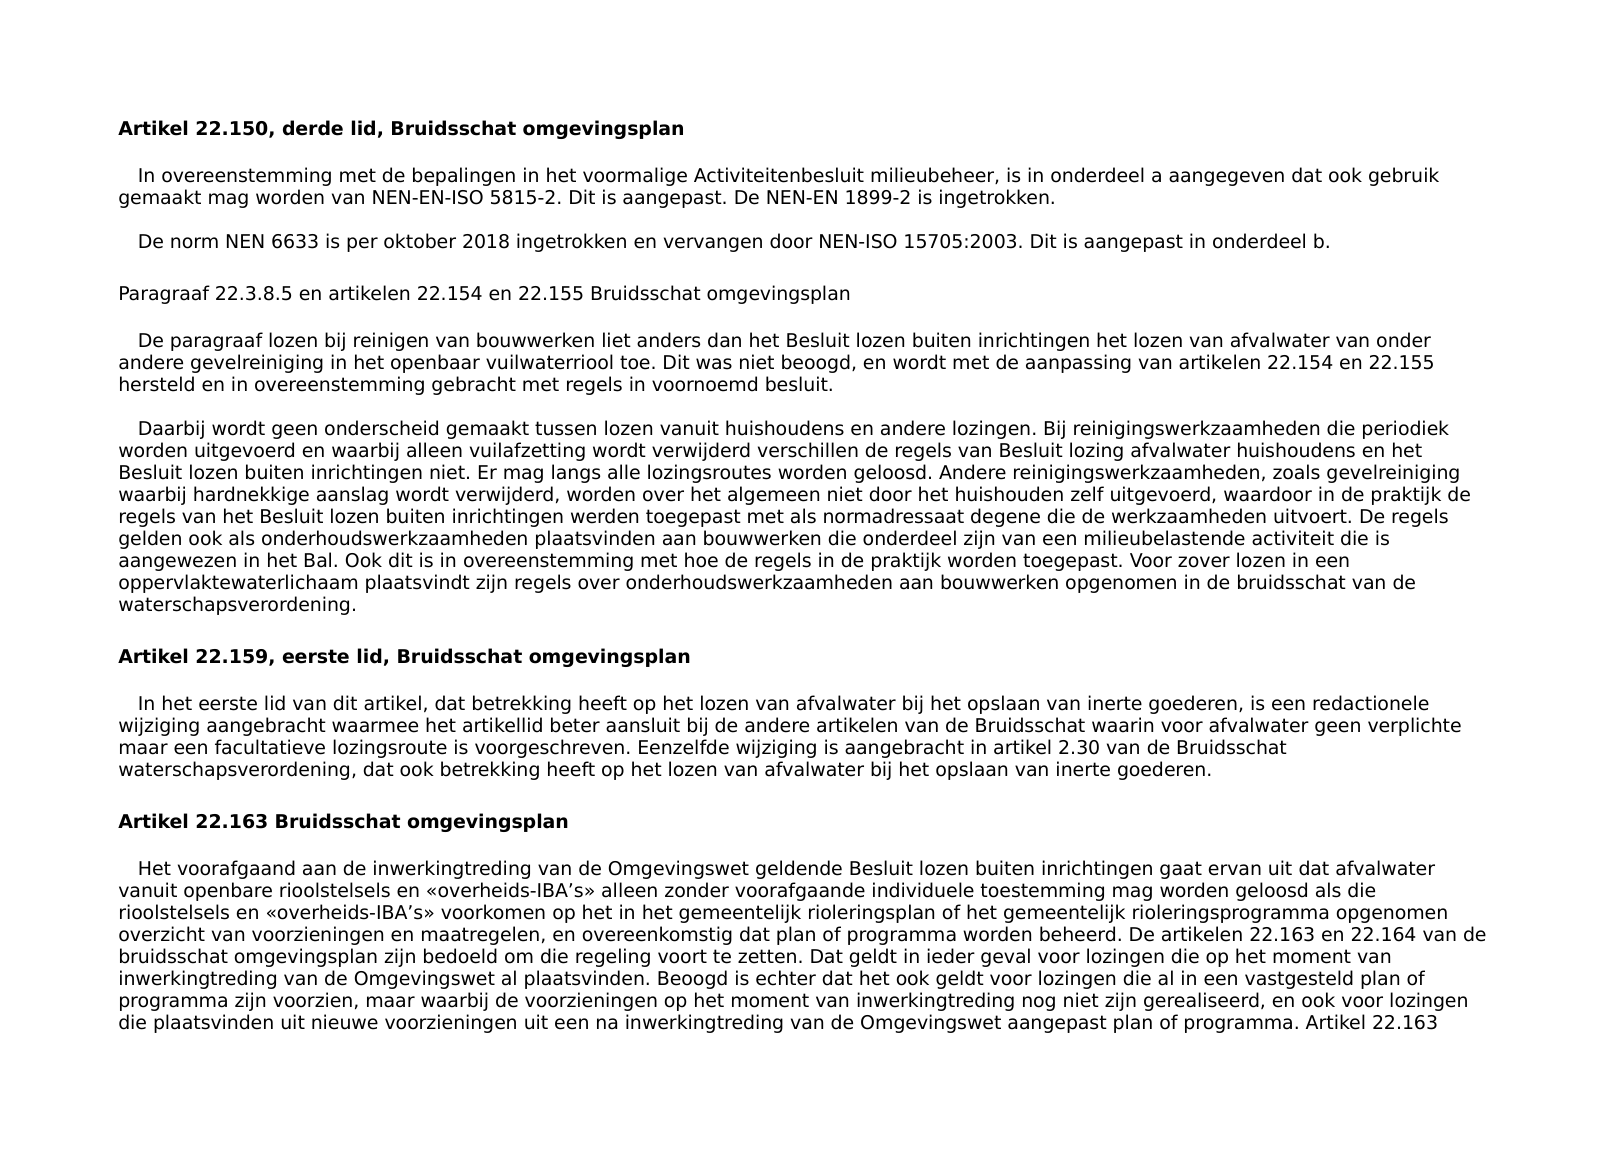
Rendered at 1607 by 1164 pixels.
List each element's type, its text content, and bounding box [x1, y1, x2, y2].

subtitle Artikel 22.159, eerste lid, Bruidsschat omgevingsplan [118, 646, 1488, 668]
text In overeenstemming met de bepalingen in het voormalige Activiteitenbesluit milieubeheer, is in onderdeel a aangegeven dat ook gebruik gemaakt mag worden van NEN-EN-ISO 5815-2. Dit is aangepast. De NEN-EN 1899-2 is ingetrokken. [118, 165, 1488, 209]
subtitle Paragraaf 22.3.8.5 en artikelen 22.154 en 22.155 Bruidsschat omgevingsplan [118, 283, 1488, 305]
subtitle Artikel 22.150, derde lid, Bruidsschat omgevingsplan [118, 118, 1488, 140]
text Daarbij wordt geen onderscheid gemaakt tussen lozen vanuit huishoudens en andere lozingen. Bij reinigingswerkzaamheden die periodiek worden uitgevoerd en waarbij alleen vuilafzetting wordt verwijderd verschillen de regels van Besluit lozing afvalwater huishoudens en het Besluit lozen buiten inrichtingen niet. Er mag langs alle lozingsroutes worden geloosd. Andere reinigingswerkzaamheden, zoals gevelreiniging waarbij hardnekkige aanslag wordt verwijderd, worden over het algemeen niet door het huishouden zelf uitgevoerd, waardoor in de praktijk de regels van het Besluit lozen buiten inrichtingen werden toegepast met als normadressaat degene die de werkzaamheden uitvoert. De regels gelden ook als onderhoudswerkzaamheden plaatsvinden aan bouwwerken die onderdeel zijn van een milieubelastende activiteit die is aangewezen in het Bal. Ook dit is in overeenstemming met hoe de regels in de praktijk worden toegepast. Voor zover lozen in een oppervlaktewaterlichaam plaatsvindt zijn regels over onderhoudswerkzaamheden aan bouwwerken opgenomen in de bruidsschat van de waterschapsverordening. [118, 418, 1488, 616]
text In het eerste lid van dit artikel, dat betrekking heeft op het lozen van afvalwater bij het opslaan van inerte goederen, is een redactionele wijziging aangebracht waarmee het artikellid beter aansluit bij de andere artikelen van de Bruidsschat waarin voor afvalwater geen verplichte maar een facultatieve lozingsroute is voorgeschreven. Eenzelfde wijziging is aangebracht in artikel 2.30 van de Bruidsschat waterschapsverordening, dat ook betrekking heeft op het lozen van afvalwater bij het opslaan van inerte goederen. [118, 693, 1488, 781]
text De norm NEN 6633 is per oktober 2018 ingetrokken en vervangen door NEN-ISO 15705:2003. Dit is aangepast in onderdeel b. [118, 231, 1488, 253]
text De paragraaf lozen bij reinigen van bouwwerken liet anders dan het Besluit lozen buiten inrichtingen het lozen van afvalwater van onder andere gevelreiniging in het openbaar vuilwaterriool toe. Dit was niet beoogd, en wordt met de aanpassing van artikelen 22.154 en 22.155 hersteld en in overeenstemming gebracht met regels in voornoemd besluit. [118, 330, 1488, 396]
text Het voorafgaand aan de inwerkingtreding van de Omgevingswet geldende Besluit lozen buiten inrichtingen gaat ervan uit dat afvalwater vanuit openbare rioolstelsels en «overheids-IBA’s» alleen zonder voorafgaande individuele toestemming mag worden geloosd als die rioolstelsels en «overheids-IBA’s» voorkomen op het in het gemeentelijk rioleringsplan of het gemeentelijk rioleringsprogramma opgenomen overzicht van voorzieningen en maatregelen, en overeenkomstig dat plan of programma worden beheerd. De artikelen 22.163 en 22.164 van de bruidsschat omgevingsplan zijn bedoeld om die regeling voort te zetten. Dat geldt in ieder geval voor lozingen die op het moment van inwerkingtreding van de Omgevingswet al plaatsvinden. Beoogd is echter dat het ook geldt voor lozingen die al in een vastgesteld plan of programma zijn voorzien, maar waarbij de voorzieningen op het moment van inwerkingtreding nog niet zijn gerealiseerd, en ook voor lozingen die plaatsvinden uit nieuwe voorzieningen uit een na inwerkingtreding van de Omgevingswet aangepast plan of programma. Artikel 22.163 [118, 858, 1488, 1034]
subtitle Artikel 22.163 Bruidsschat omgevingsplan [118, 811, 1488, 833]
